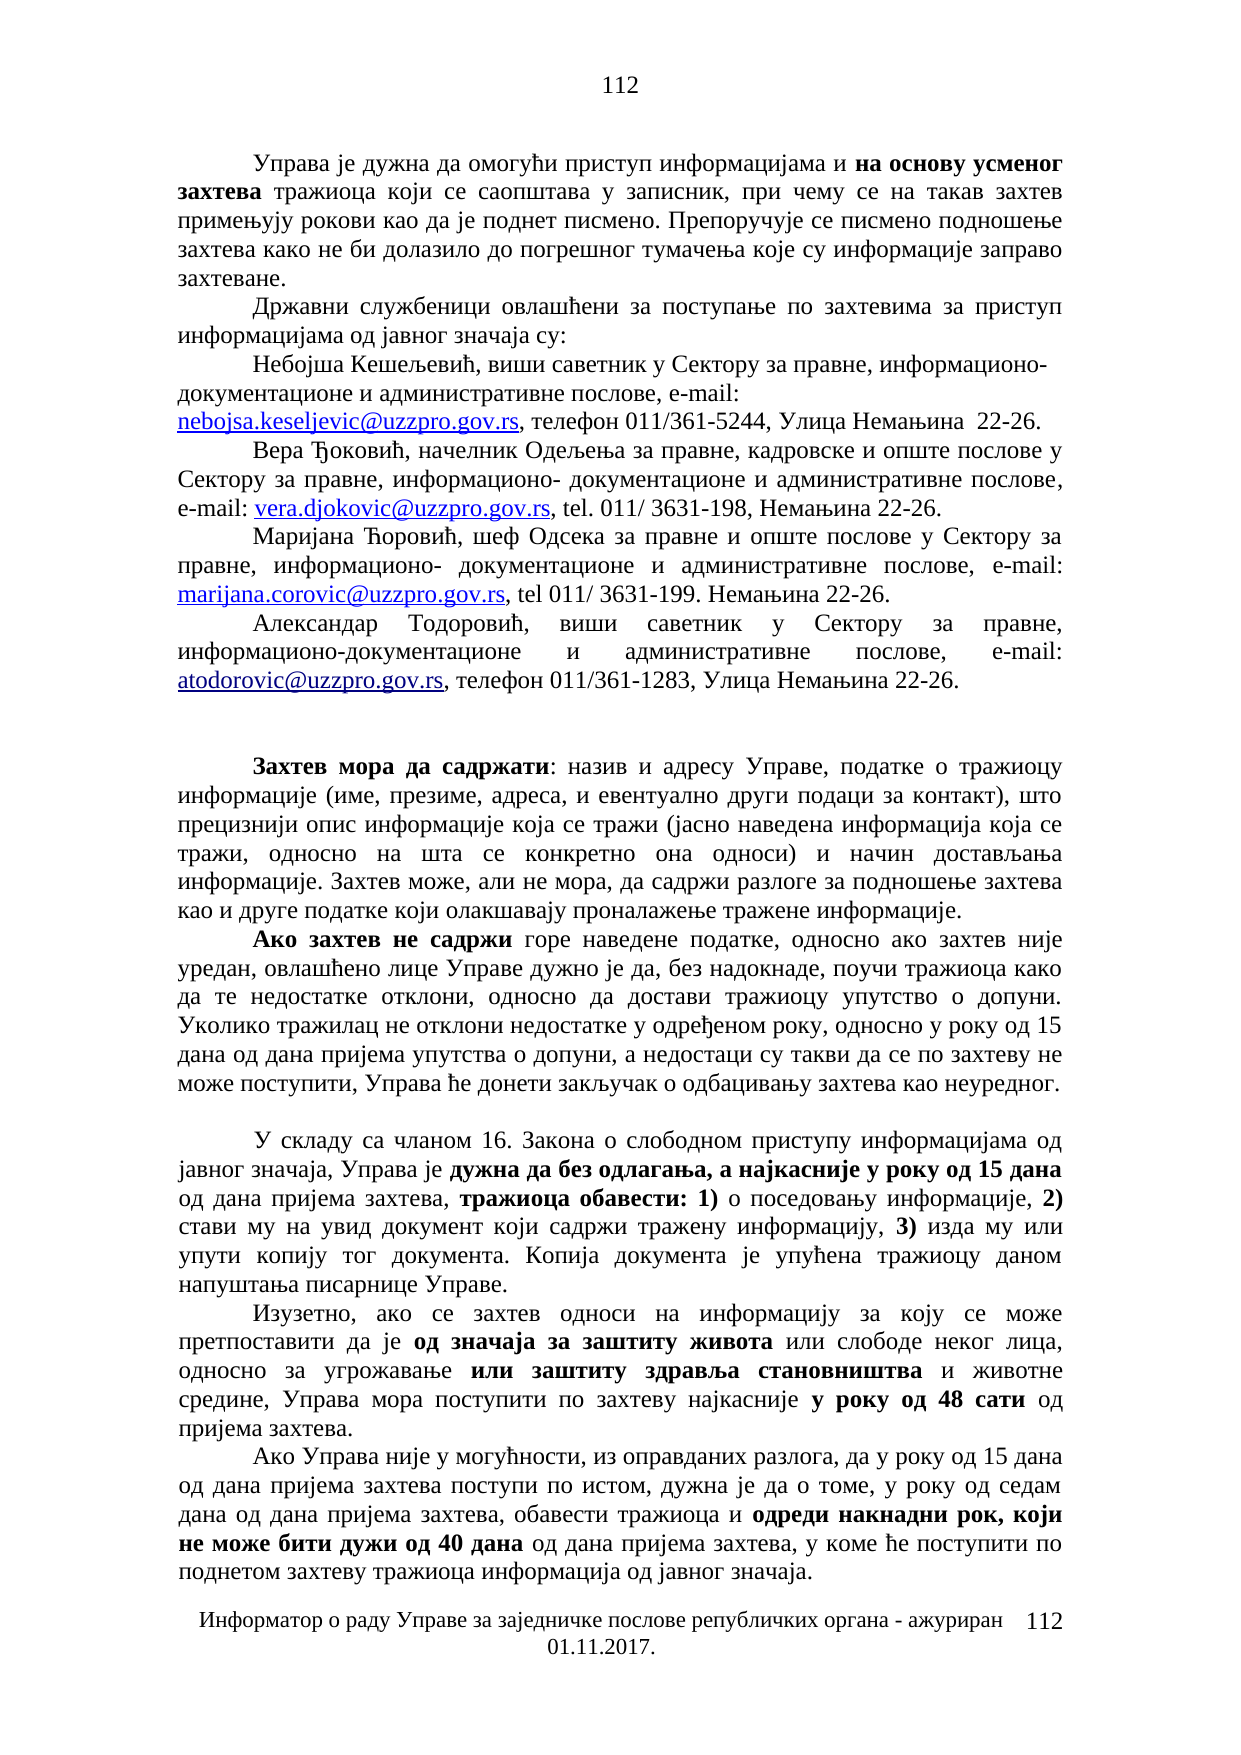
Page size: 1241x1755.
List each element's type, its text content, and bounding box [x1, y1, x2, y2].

text Захтев мора да садржати: назив и адресу Управе, податке о тражиоцу информације (име, презиме, адреса, и евентуално други подаци за контакт), што прецизнији опис информације која се тражи (јасно наведена информација која се тражи, односно на шта се конкретно она односи) и начин достављања информације. Захтев може, али не мора, да садржи разлоге за подношење захтева као и друге податке који олакшавају проналажење тражене информације. [177, 751, 1063, 924]
text Ако захтев не садржи горе наведене податке, односно ако захтев није уредан, овлашћено лице Управе дужно је да, без надокнаде, поучи тражиоца како да те недостатке отклони, односно да достави тражиоцу упутство о допуни. Уколико тражилац не отклони недостатке у одређеном року, односно у року од 15 дана од дана пријема упутства о допуни, а недостаци су такви да се по захтеву не може поступити, Управа ће донети закључак о одбацивању захтева као неуредног. [177, 924, 1063, 1096]
text Вера Ђоковић, начелник Одељења за правне, кадровске и опште послове у Сектору за правне, информационо- документационе и административне послове, e-mail: vera.djokovic@uzzpro.gov.rs, tel. 011/ 3631-198, Немањина 22-26. [177, 435, 1063, 521]
text Маријана Ћоровић, шеф Одсека за правне и опште послове у Сектору за правне, информационо- документационе и административне послове, e-mail: marijana.corovic@uzzpro.gov.rs, tel 011/ 3631-199. Немањина 22-26. [177, 521, 1063, 608]
text Небојша Кешељевић, виши саветник у Сектору за правне, информационо-документационе и административне послове, e-mail: nebojsa.keseljevic@uzzpro.gov.rs, телефон 011/361-5244, Улица Немањина 22-26. [177, 349, 1063, 435]
text У складу са чланом 16. Закона о слободном приступу информацијама од јавног значаја, Управа је дужна да без одлагања, а најкасније у року од 15 дана од дана пријема захтева, тражиоца обавести: 1) о поседовању информације, 2) стави му на увид документ који садржи тражену информацију, 3) изда му или упути копију тог документа. Копија документа је упућена тражиоцу даном напуштања писарнице Управе. [178, 1125, 1063, 1298]
text Ако Управа није у могућности, из оправданих разлога, да у року од 15 дана од дана пријема захтева поступи по истом, дужна је да о томе, у року од седам дана од дана пријема захтева, обавести тражиоца и одреди накнадни рок, који не може бити дужи од 40 дана од дана пријема захтева, у коме ће поступити по поднетом захтеву тражиоца информација од јавног значаја. [178, 1441, 1063, 1585]
text Управа је дужна да омогући приступ информацијама и на основу усменог захтева тражиоца који се саопштава у записник, при чему се на такав захтев примењују рокови као да је поднет писмено. Препоручује се писмено подношење захтева како не би долазило до погрешног тумачења које су информације заправо захтеване. [177, 148, 1063, 291]
text Изузетно, ако се захтев односи на информацију за коју се може претпоставити да је од значаја за заштиту живота или слободе неког лица, односно за угрожавање или заштиту здравља становништва и животне средине, Управа мора поступити по захтеву најкасније у року од 48 сати од пријема захтева. [178, 1298, 1063, 1441]
text Државни службеници овлашћени за поступање по захтевима за приступ информацијама од јавног значаја су: [177, 291, 1063, 349]
text Александар Тодоровић, виши саветник у Сектору за правне, информационо-документационе и административне послове, e-mail: atodorovic@uzzpro.gov.rs, телефон 011/361-1283, Улица Немањина 22-26. [177, 608, 1063, 694]
